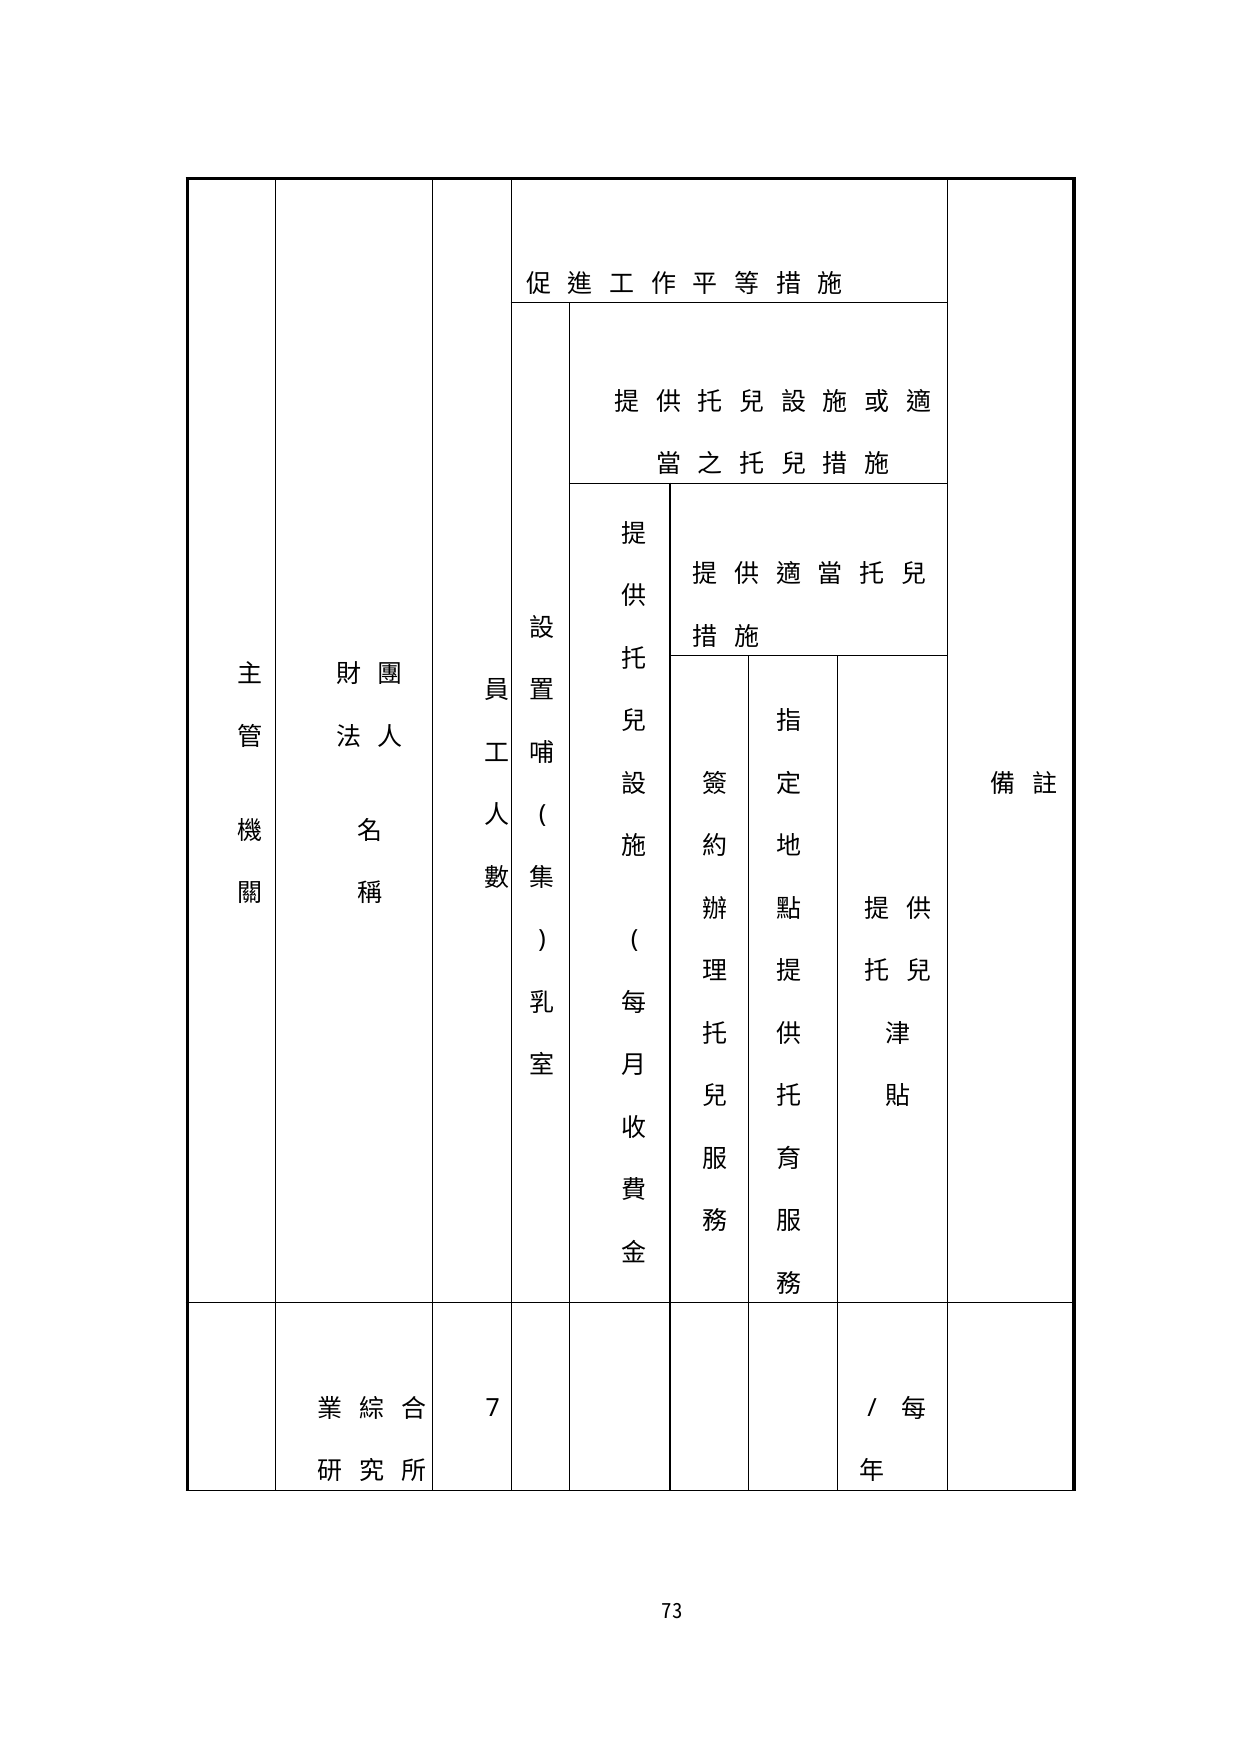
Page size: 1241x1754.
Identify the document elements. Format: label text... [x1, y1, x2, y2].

table_cell 業綜合研究所 [276, 1303, 432, 1490]
table_header 備註 [948, 180, 1072, 1302]
table_header 促進工作平等措施 [512, 180, 947, 302]
table_cell [948, 1303, 1072, 1490]
table_header 員工人數 [433, 180, 511, 1302]
table_cell [189, 1303, 275, 1490]
table_cell [570, 1303, 669, 1490]
table_cell 簽約辦理托兒服務 [671, 656, 748, 1302]
table_cell 提供托兒設施 (每月收費金額) [570, 484, 669, 1302]
table_header 主管 機關 [189, 180, 275, 1302]
table_cell 提供托兒設施或適當之托兒措施 [570, 303, 947, 482]
table_cell 7 [433, 1303, 511, 1490]
table_cell [671, 1303, 748, 1490]
table_cell 指定地點提供托育服務 [749, 656, 837, 1302]
table_cell 提供托兒 津 貼 [838, 656, 947, 1302]
table_cell /每年 [838, 1303, 947, 1490]
table_cell [749, 1303, 837, 1490]
table_header 財團法人 名 稱 [276, 180, 432, 1302]
table_cell 提供適當托兒措施 [671, 484, 947, 655]
table_cell [512, 1303, 569, 1490]
table_cell 設置哺(集)乳室 [512, 303, 569, 1302]
